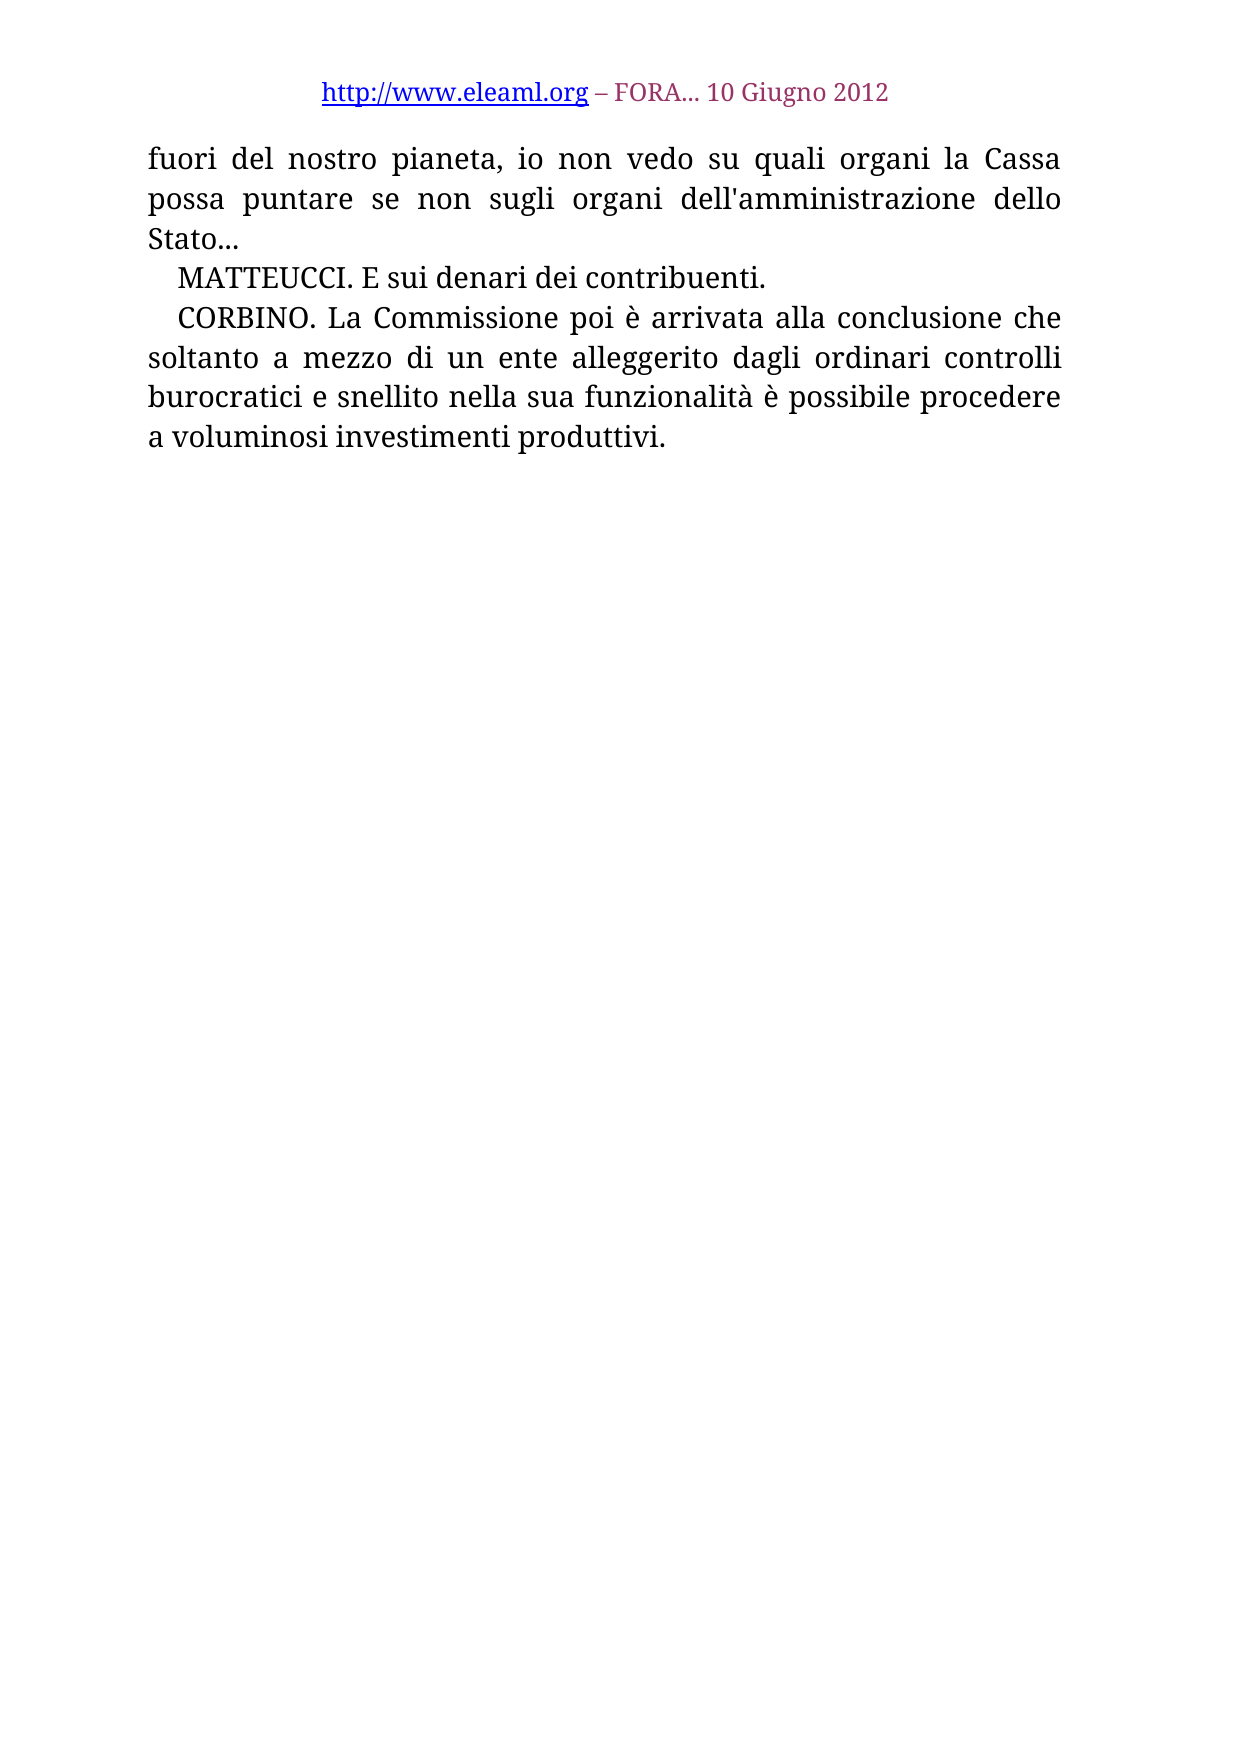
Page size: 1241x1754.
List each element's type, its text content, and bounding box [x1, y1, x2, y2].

text CORBINO. La Commissione poi è arrivata alla conclusione che soltanto a mezzo di un ente alleggerito dagli ordinari controlli burocratici e snellito nella sua funzionalità è possibile procedere a voluminosi investimenti produttivi. [148, 297, 1063, 456]
text MATTEUCCI. E sui denari dei contribuenti. [148, 258, 1063, 297]
text fuori del nostro pianeta, io non vedo su quali organi la Cassa possa puntare se non sugli organi dell'amministrazione dello Stato... [148, 138, 1063, 258]
